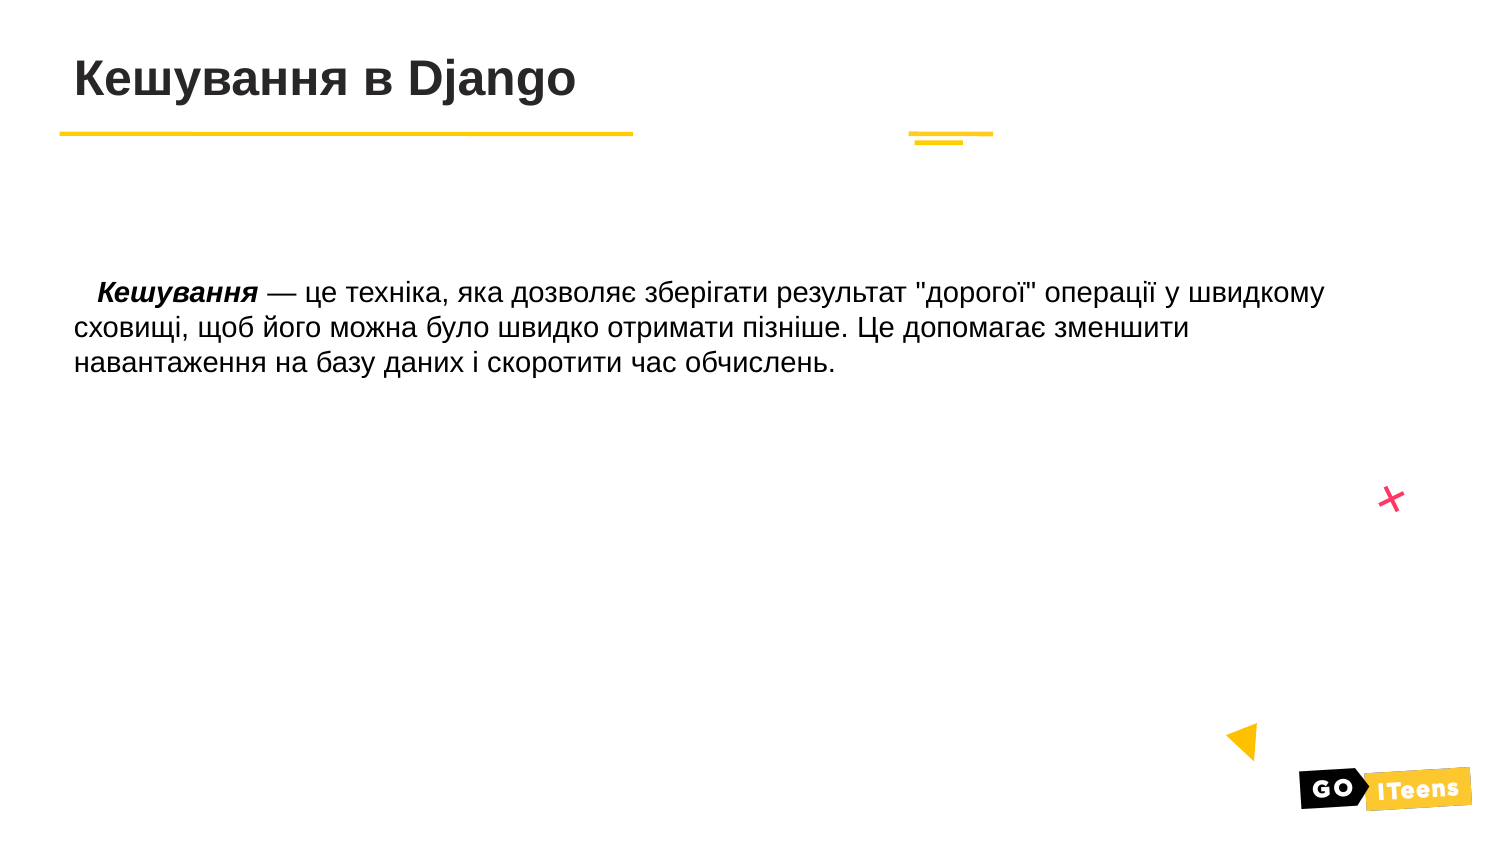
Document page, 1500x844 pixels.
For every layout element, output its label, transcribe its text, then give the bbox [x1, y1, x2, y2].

picture [1299, 767, 1472, 811]
text_box Кешування в Django [58, 30, 1447, 121]
text_box + [1344, 447, 1436, 546]
text_box Кешування — це техніка, яка дозволяє зберігати результат "дорогої" операції у швидкому сховищі, щоб його можна було швидко отримати пізніше. Це допомагає зменшити навантаження на базу даних і скоротити час обчислень. [58, 265, 1388, 414]
text_box [1225, 723, 1257, 762]
